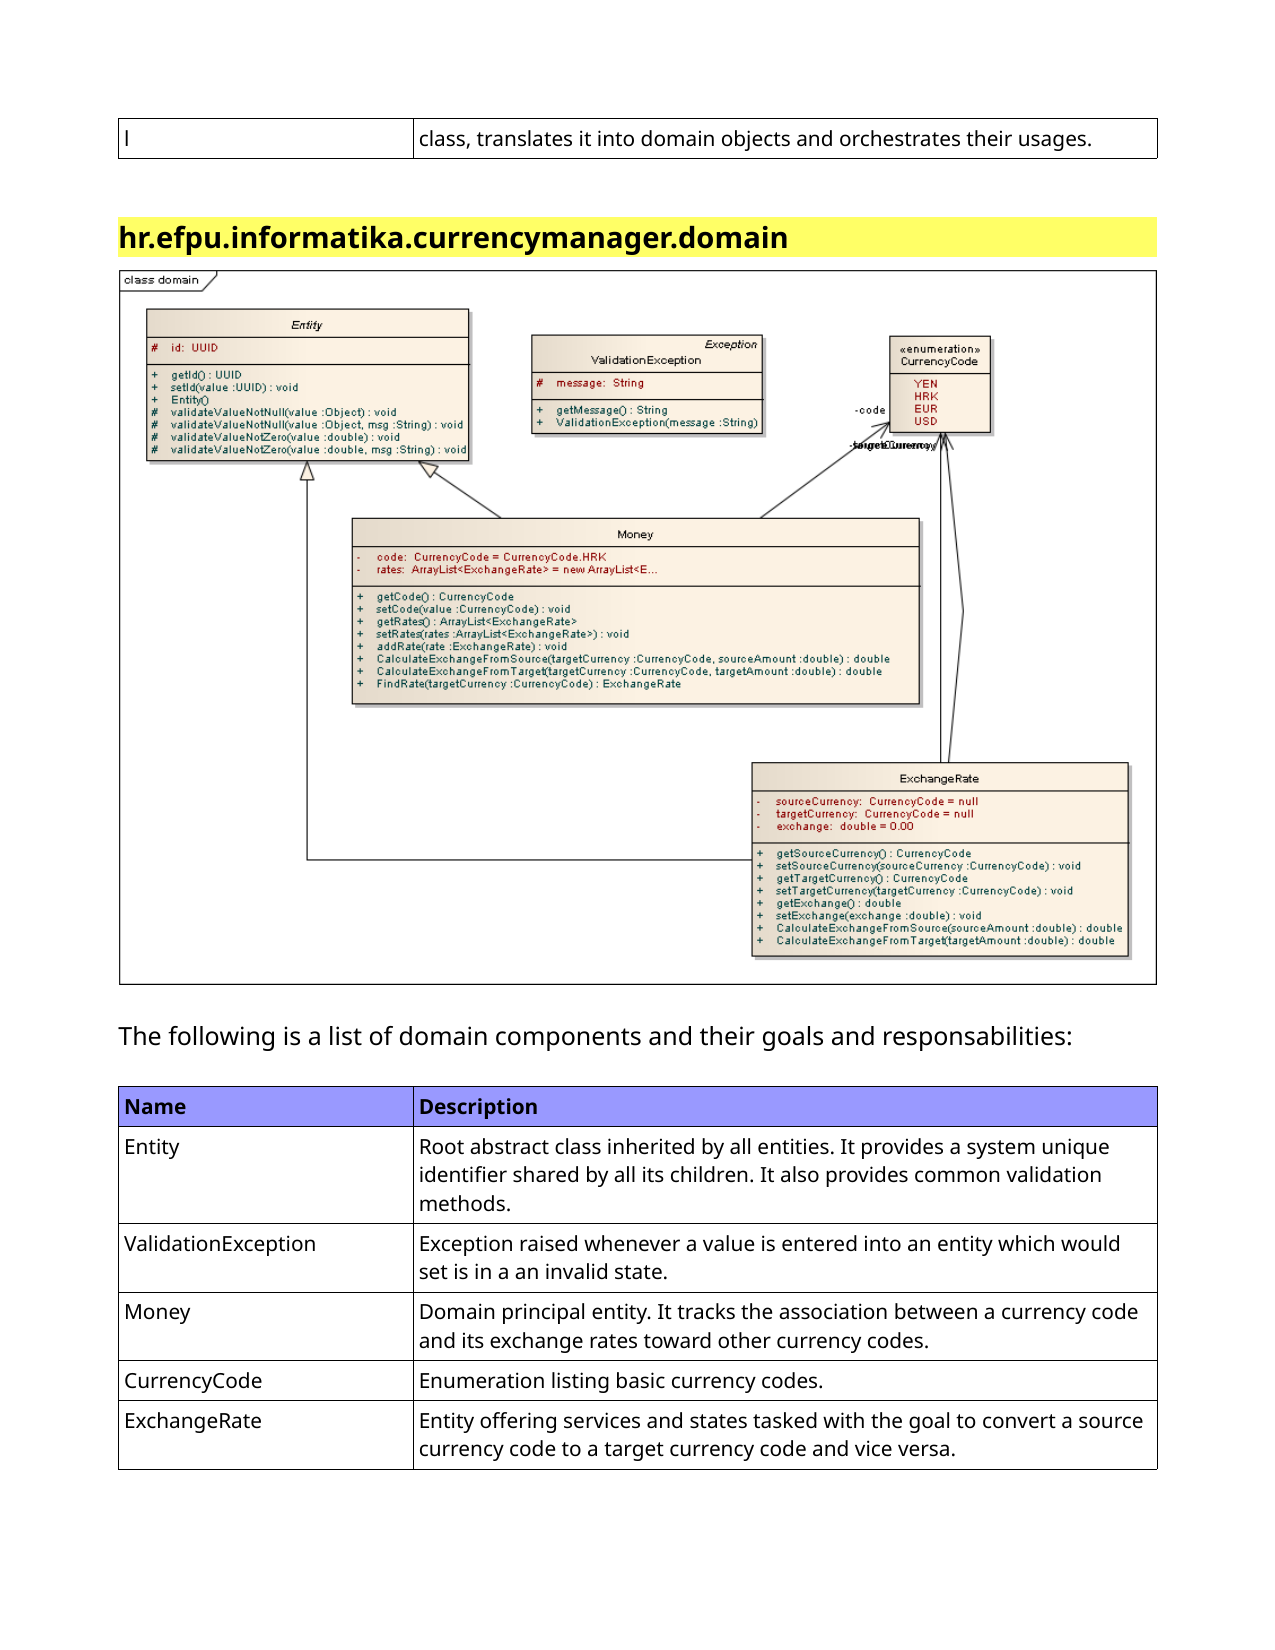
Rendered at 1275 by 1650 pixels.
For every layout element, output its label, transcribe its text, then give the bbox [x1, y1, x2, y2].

text The following is a list of domain components and their goals and responsabilities: [118, 1018, 1157, 1052]
subtitle hr.efpu.informatika.currencymanager.domain [118, 217, 1157, 257]
table_cell Domain principal entity. It tracks the association between a currency code and its exchange rates toward other currency codes. [414, 1293, 1157, 1360]
table_cell l [119, 119, 413, 158]
table_cell ExchangeRate [119, 1401, 413, 1468]
table_cell Enumeration listing basic currency codes. [414, 1361, 1157, 1400]
table_cell Entity offering services and states tasked with the goal to convert a source currency code to a target currency code and vice versa. [414, 1401, 1157, 1468]
table_cell Entity [119, 1127, 413, 1223]
table_cell Root abstract class inherited by all entities. It provides a system unique identifier shared by all its children. It also provides common validation methods. [414, 1127, 1157, 1223]
picture [118, 269, 1157, 985]
table_cell CurrencyCode [119, 1361, 413, 1400]
table_header Description [414, 1087, 1157, 1126]
table_cell class, translates it into domain objects and orchestrates their usages. [414, 119, 1157, 158]
table_cell Money [119, 1293, 413, 1360]
table_cell Exception raised whenever a value is entered into an entity which would set is in a an invalid state. [414, 1224, 1157, 1292]
table_header Name [119, 1087, 413, 1126]
table_cell ValidationException [119, 1224, 413, 1292]
